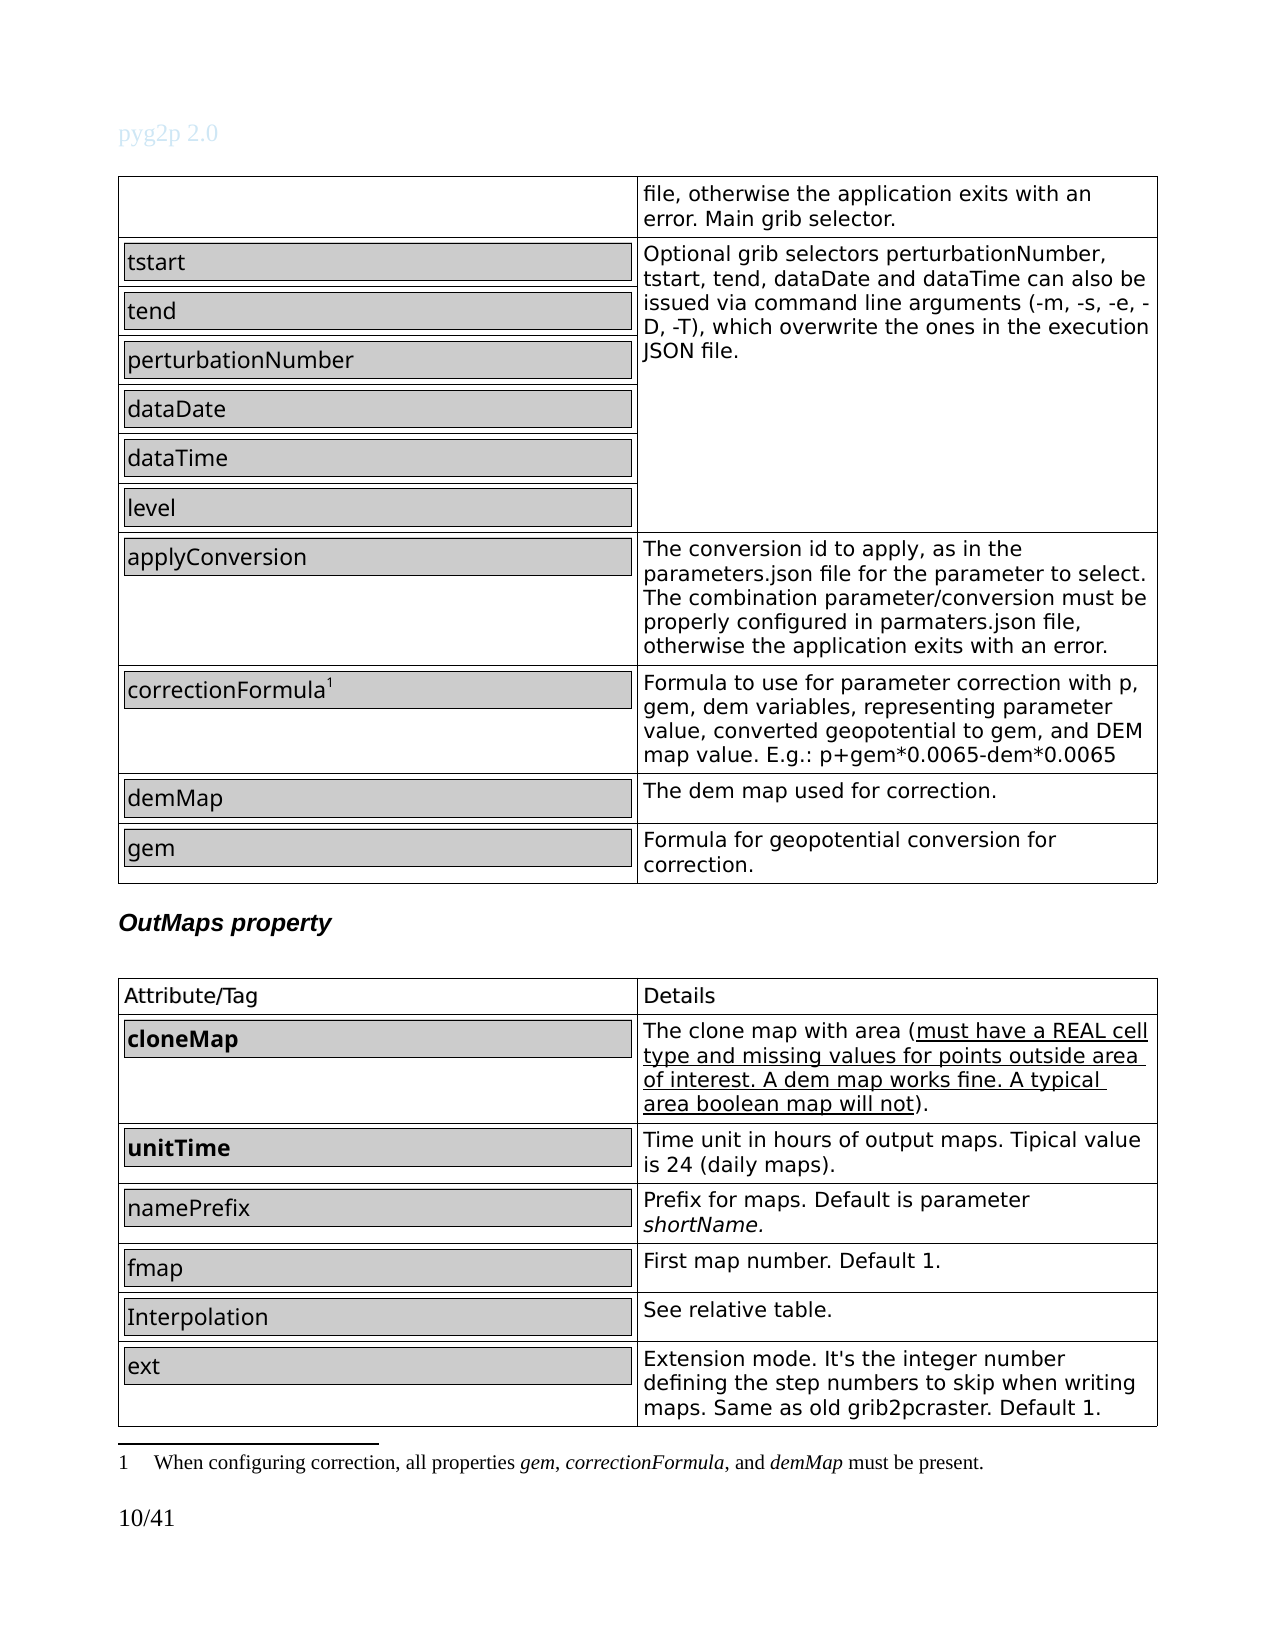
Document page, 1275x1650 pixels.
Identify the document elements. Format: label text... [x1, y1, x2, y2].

table_cell perturbationNumber [119, 336, 637, 384]
table_cell correctionFormula [119, 666, 637, 773]
table_cell dataDate [119, 385, 637, 433]
subtitle OutMaps property [118, 908, 1157, 936]
table_cell dataTime [119, 434, 637, 482]
table_cell The clone map with area (must have a REAL cell type and missing values for points outside area of interest. A dem map works fine. A typical area boolean map will not). [638, 1015, 1157, 1122]
table_cell file, otherwise the application exits with an error. Main grib selector. [638, 177, 1157, 237]
table_cell tstart [119, 238, 637, 286]
table_cell See relative table. [638, 1293, 1157, 1341]
table_cell Optional grib selectors perturbationNumber, tstart, tend, dataDate and dataTime can also be issued via command line arguments (-m, -s, -e, -D, -T), which overwrite the ones in the execution JSON file. [638, 238, 1157, 532]
table_cell Prefix for maps. Default is parameter shortName. [638, 1184, 1157, 1243]
table_cell cloneMap [119, 1015, 637, 1122]
table_cell tend [119, 287, 637, 335]
table_cell demMap [119, 774, 637, 822]
table_cell fmap [119, 1244, 637, 1292]
table_cell The dem map used for correction. [638, 774, 1157, 822]
table_cell level [119, 484, 637, 532]
table_cell ext [119, 1342, 637, 1426]
table_header Details [638, 979, 1157, 1014]
table_cell [119, 177, 637, 237]
table_cell Formula for geopotential conversion for correction. [638, 824, 1157, 883]
table_cell Formula to use for parameter correction with p, gem, dem variables, representing parameter value, converted geopotential to gem, and DEM map value. E.g.: p+gem*0.0065-dem*0.0065 [638, 666, 1157, 773]
table_cell unitTime [119, 1124, 637, 1183]
table_cell applyConversion [119, 533, 637, 664]
table_cell Extension mode. It's the integer number defining the step numbers to skip when writing maps. Same as old grib2pcraster. Default 1. [638, 1342, 1157, 1426]
table_cell namePrefix [119, 1184, 637, 1243]
table_cell Time unit in hours of output maps. Tipical value is 24 (daily maps). [638, 1124, 1157, 1183]
table_cell The conversion id to apply, as in the parameters.json file for the parameter to select. The combination parameter/conversion must be properly configured in parmaters.json file, otherwise the application exits with an error. [638, 533, 1157, 664]
table_header Attribute/Tag [119, 979, 637, 1014]
table_cell Interpolation [119, 1293, 637, 1341]
table_cell gem [119, 824, 637, 883]
table_cell First map number. Default 1. [638, 1244, 1157, 1292]
